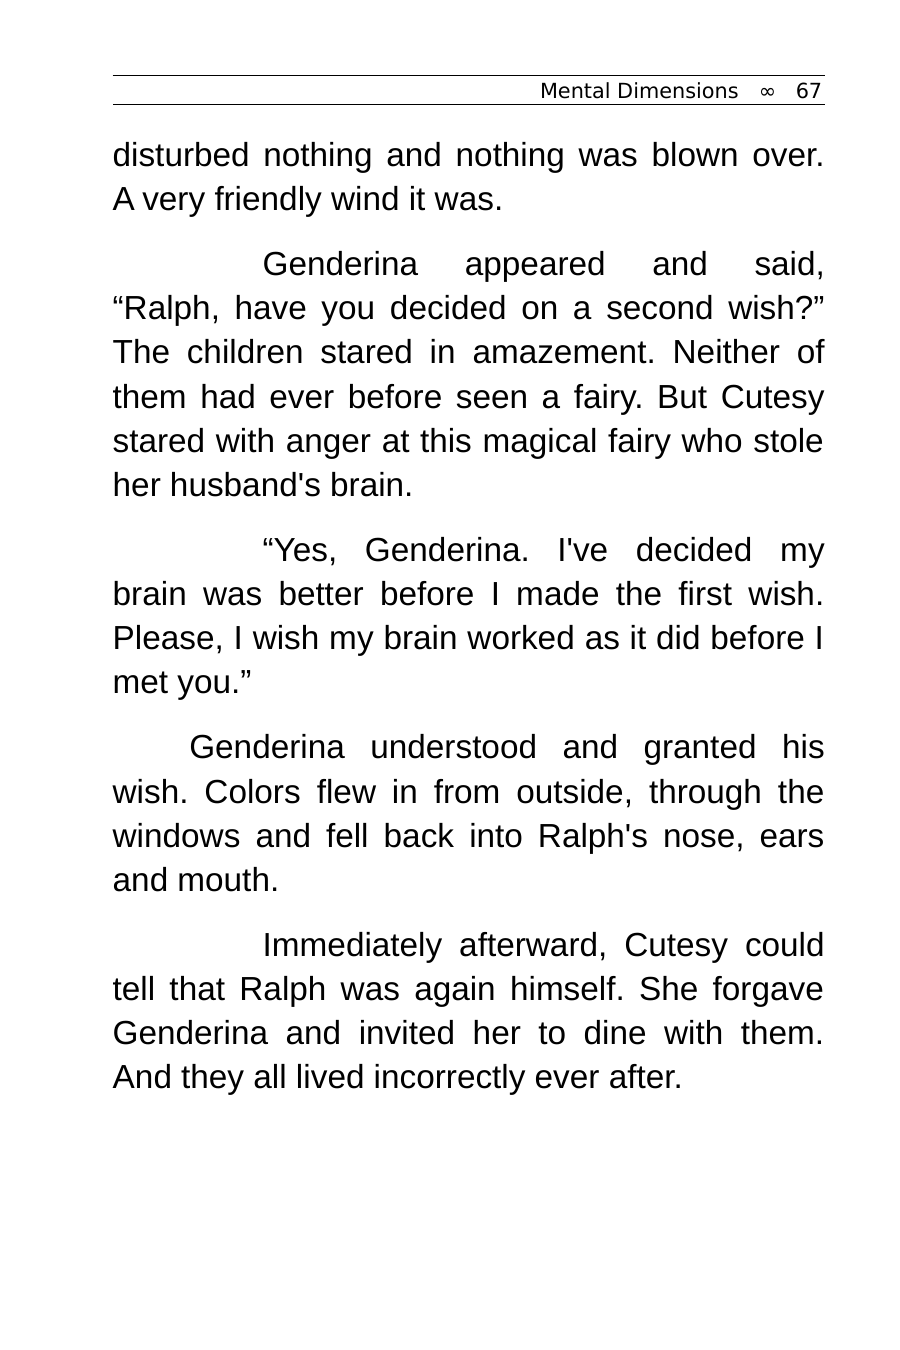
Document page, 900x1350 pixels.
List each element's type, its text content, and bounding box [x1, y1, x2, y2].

text Genderina understood and granted his wish. Colors flew in from outside, through the windows and fell back into Ralph's nose, ears and mouth. [112, 727, 825, 898]
text Genderina appeared and said, “Ralph, have you decided on a second wish?” The children stared in amazement. Neither of them had ever before seen a fairy. But Cutesy stared with anger at this magical fairy who stole her husband's brain. [112, 244, 825, 503]
text Immediately afterward, Cutesy could tell that Ralph was again himself. She forgave Genderina and invited her to dine with them. And they all lived incorrectly ever after. [112, 925, 825, 1096]
text disturbed nothing and nothing was blown over. A very friendly wind it was. [112, 135, 825, 218]
text “Yes, Genderina. I've decided my brain was better before I made the first wish. Please, I wish my brain worked as it did before I met you.” [112, 530, 825, 701]
